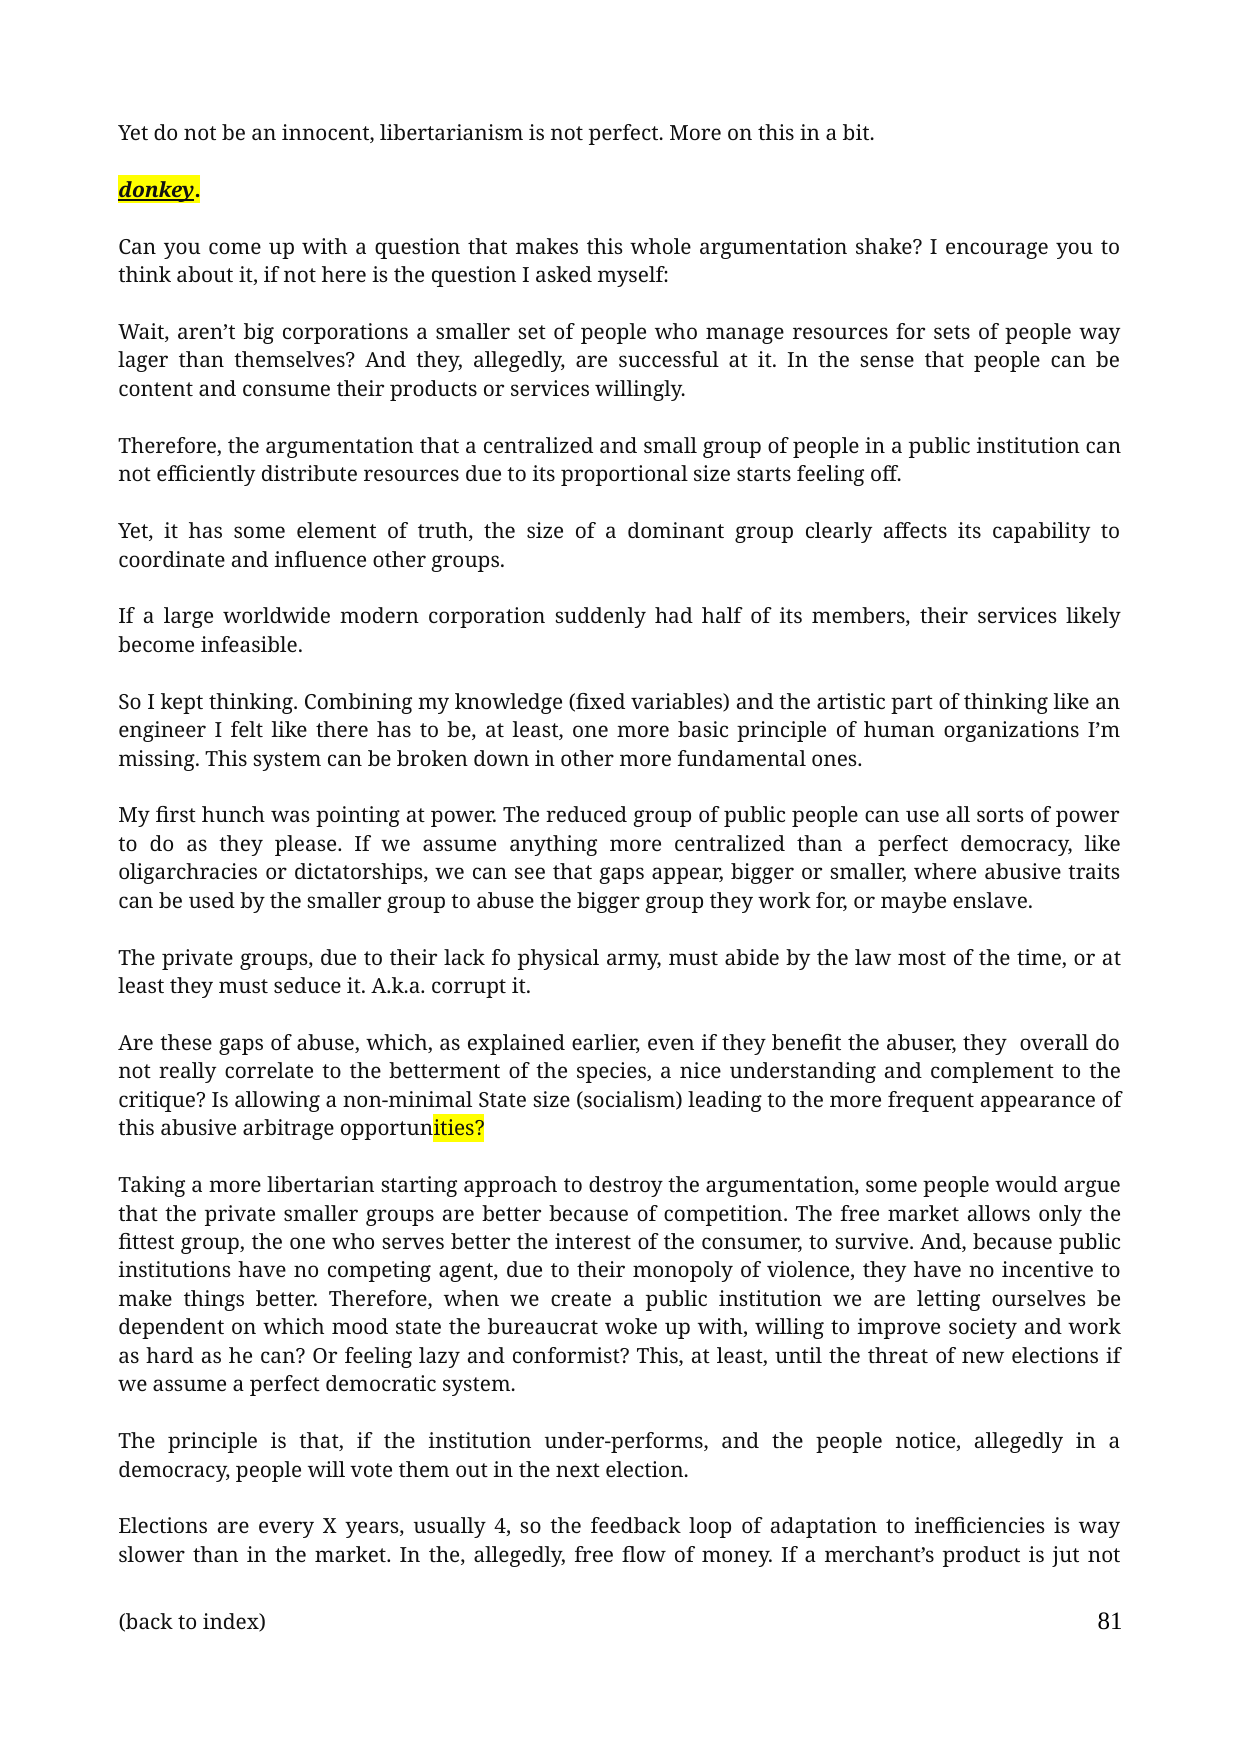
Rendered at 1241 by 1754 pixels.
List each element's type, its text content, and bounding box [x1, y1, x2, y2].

text donkey. [118, 175, 1122, 203]
text Yet, it has some element of truth, the size of a dominant group clearly affects its capability to coordinate and influence other groups. [118, 516, 1122, 573]
text If a large worldwide modern corporation suddenly had half of its members, their services likely become infeasible. [118, 602, 1122, 658]
text Are these gaps of abuse, which, as explained earlier, even if they benefit the abuser, they overall do not really correlate to the betterment of the species, a nice understanding and complement to the critique? Is allowing a non-minimal State size (socialism) leading to the more frequent appearance of this abusive arbitrage opportunities? [118, 1028, 1122, 1142]
text Therefore, the argumentation that a centralized and small group of people in a public institution can not efficiently distribute resources due to its proportional size starts feeling off. [118, 431, 1122, 488]
text Elections are every X years, usually 4, so the feedback loop of adaptation to inefficiencies is way slower than in the market. In the, allegedly, free flow of money. If a merchant’s product is jut not [118, 1512, 1122, 1568]
text Yet do not be an innocent, libertarianism is not perfect. More on this in a bit. [118, 118, 1122, 147]
text Can you come up with a question that makes this whole argumentation shake? I encourage you to think about it, if not here is the question I asked myself: [118, 232, 1122, 289]
text The private groups, due to their lack fo physical army, must abide by the law most of the time, or at least they must seduce it. A.k.a. corrupt it. [118, 943, 1122, 1000]
text So I kept thinking. Combining my knowledge (fixed variables) and the artistic part of thinking like an engineer I felt like there has to be, at least, one more basic principle of human organizations I’m missing. This system can be broken down in other more fundamental ones. [118, 687, 1122, 772]
text The principle is that, if the institution under-performs, and the people notice, allegedly in a democracy, people will vote them out in the next election. [118, 1426, 1122, 1483]
text Wait, aren’t big corporations a smaller set of people who manage resources for sets of people way lager than themselves? And they, allegedly, are successful at it. In the sense that people can be content and consume their products or services willingly. [118, 317, 1122, 402]
text My first hunch was pointing at power. The reduced group of public people can use all sorts of power to do as they please. If we assume anything more centralized than a perfect democracy, like oligarchracies or dictatorships, we can see that gaps appear, bigger or smaller, where abusive traits can be used by the smaller group to abuse the bigger group they work for, or maybe enslave. [118, 801, 1122, 914]
text Taking a more libertarian starting approach to destroy the argumentation, some people would argue that the private smaller groups are better because of competition. The free market allows only the fittest group, the one who serves better the interest of the consumer, to survive. And, because public institutions have no competing agent, due to their monopoly of violence, they have no incentive to make things better. Therefore, when we create a public institution we are letting ourselves be dependent on which mood state the bureaucrat woke up with, willing to improve society and work as hard as he can? Or feeling lazy and conformist? This, at least, until the threat of new elections if we assume a perfect democratic system. [118, 1170, 1122, 1398]
